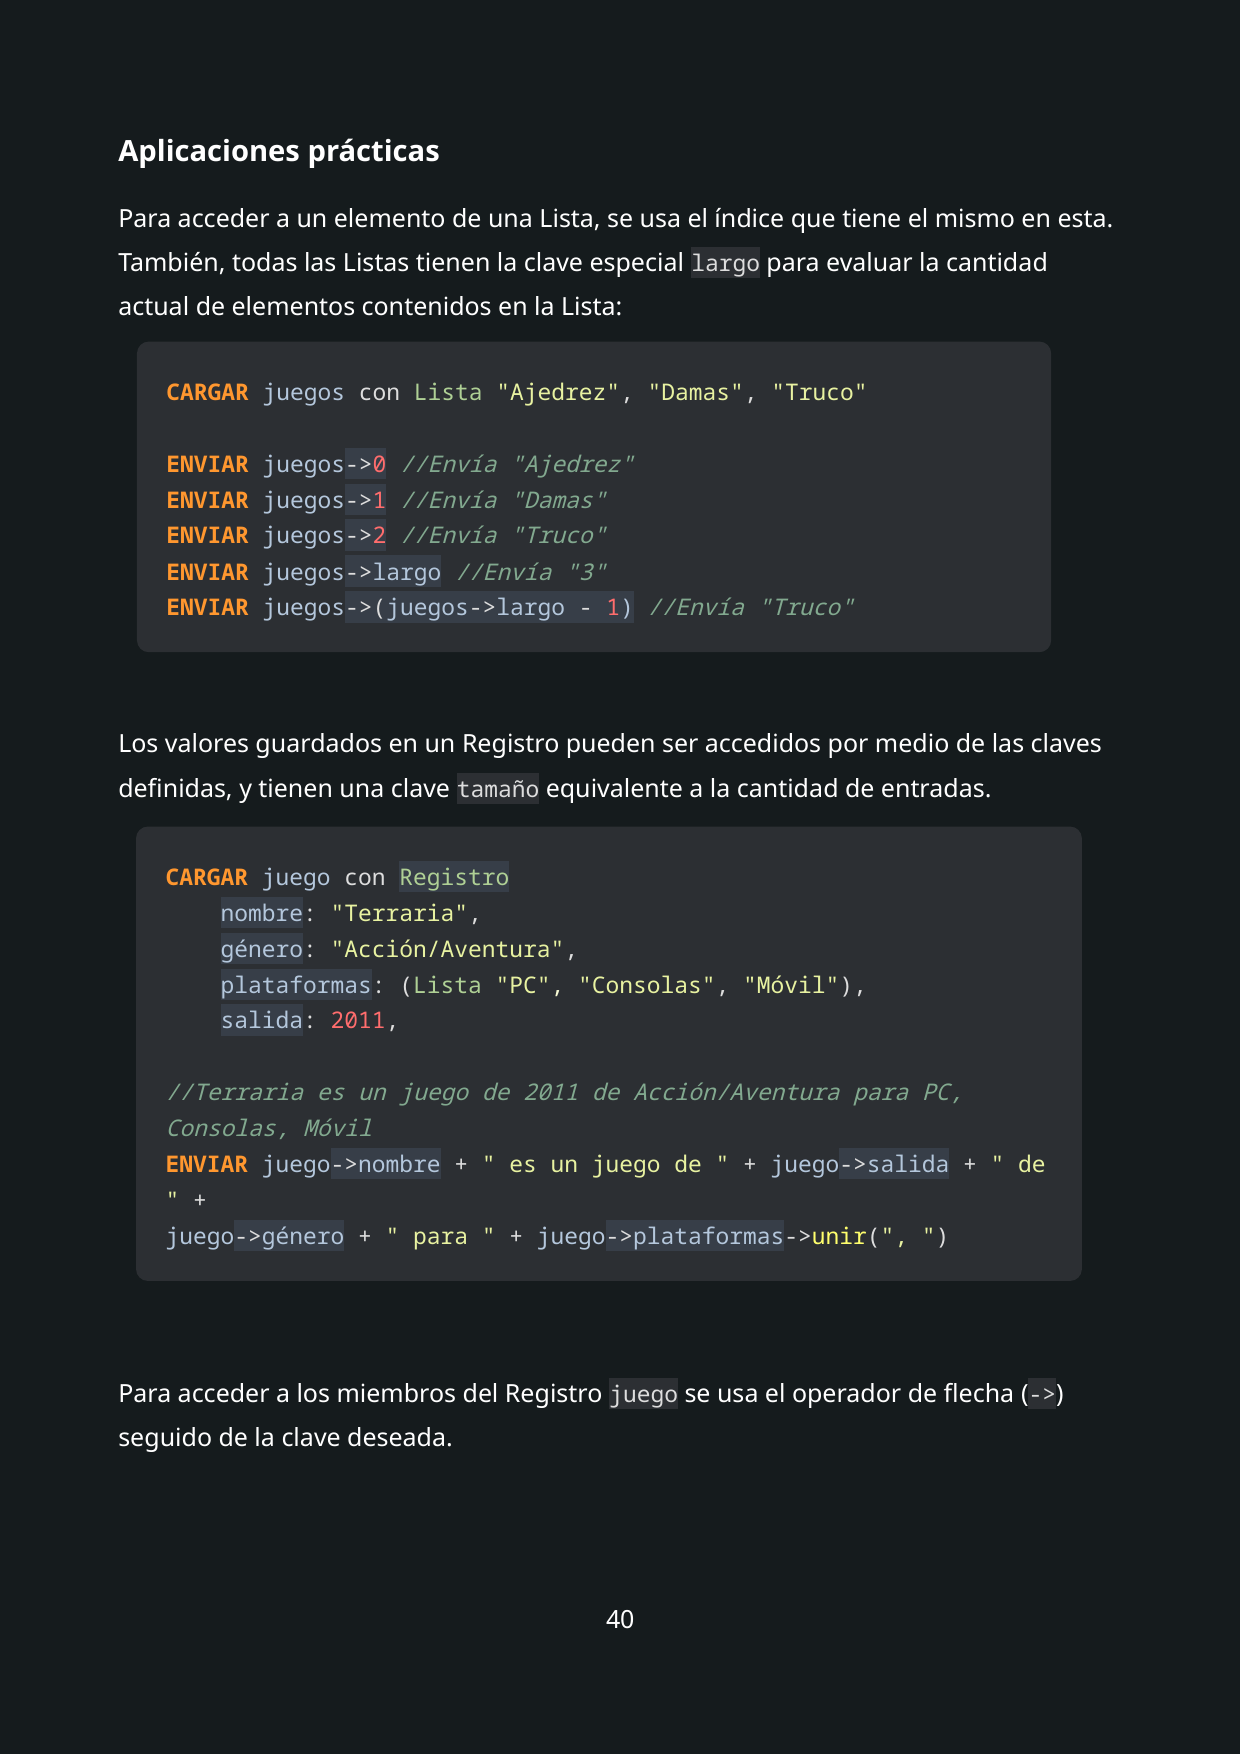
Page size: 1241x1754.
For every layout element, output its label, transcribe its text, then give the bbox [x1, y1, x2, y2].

text Los valores guardados en un Registro pueden ser accedidos por medio de las claves definidas, y tienen una clave tamaño equivalente a la cantidad de entradas. [118, 726, 1122, 804]
subtitle Aplicaciones prácticas [118, 131, 1122, 170]
text Para acceder a un elemento de una Lista, se usa el índice que tiene el mismo en esta. También, todas las Listas tienen la clave especial largo para evaluar la cantidad actual de elementos contenidos en la Lista: [118, 201, 1122, 323]
text Para acceder a los miembros del Registro juego se usa el operador de flecha (->) seguido de la clave deseada. [118, 1376, 1122, 1454]
